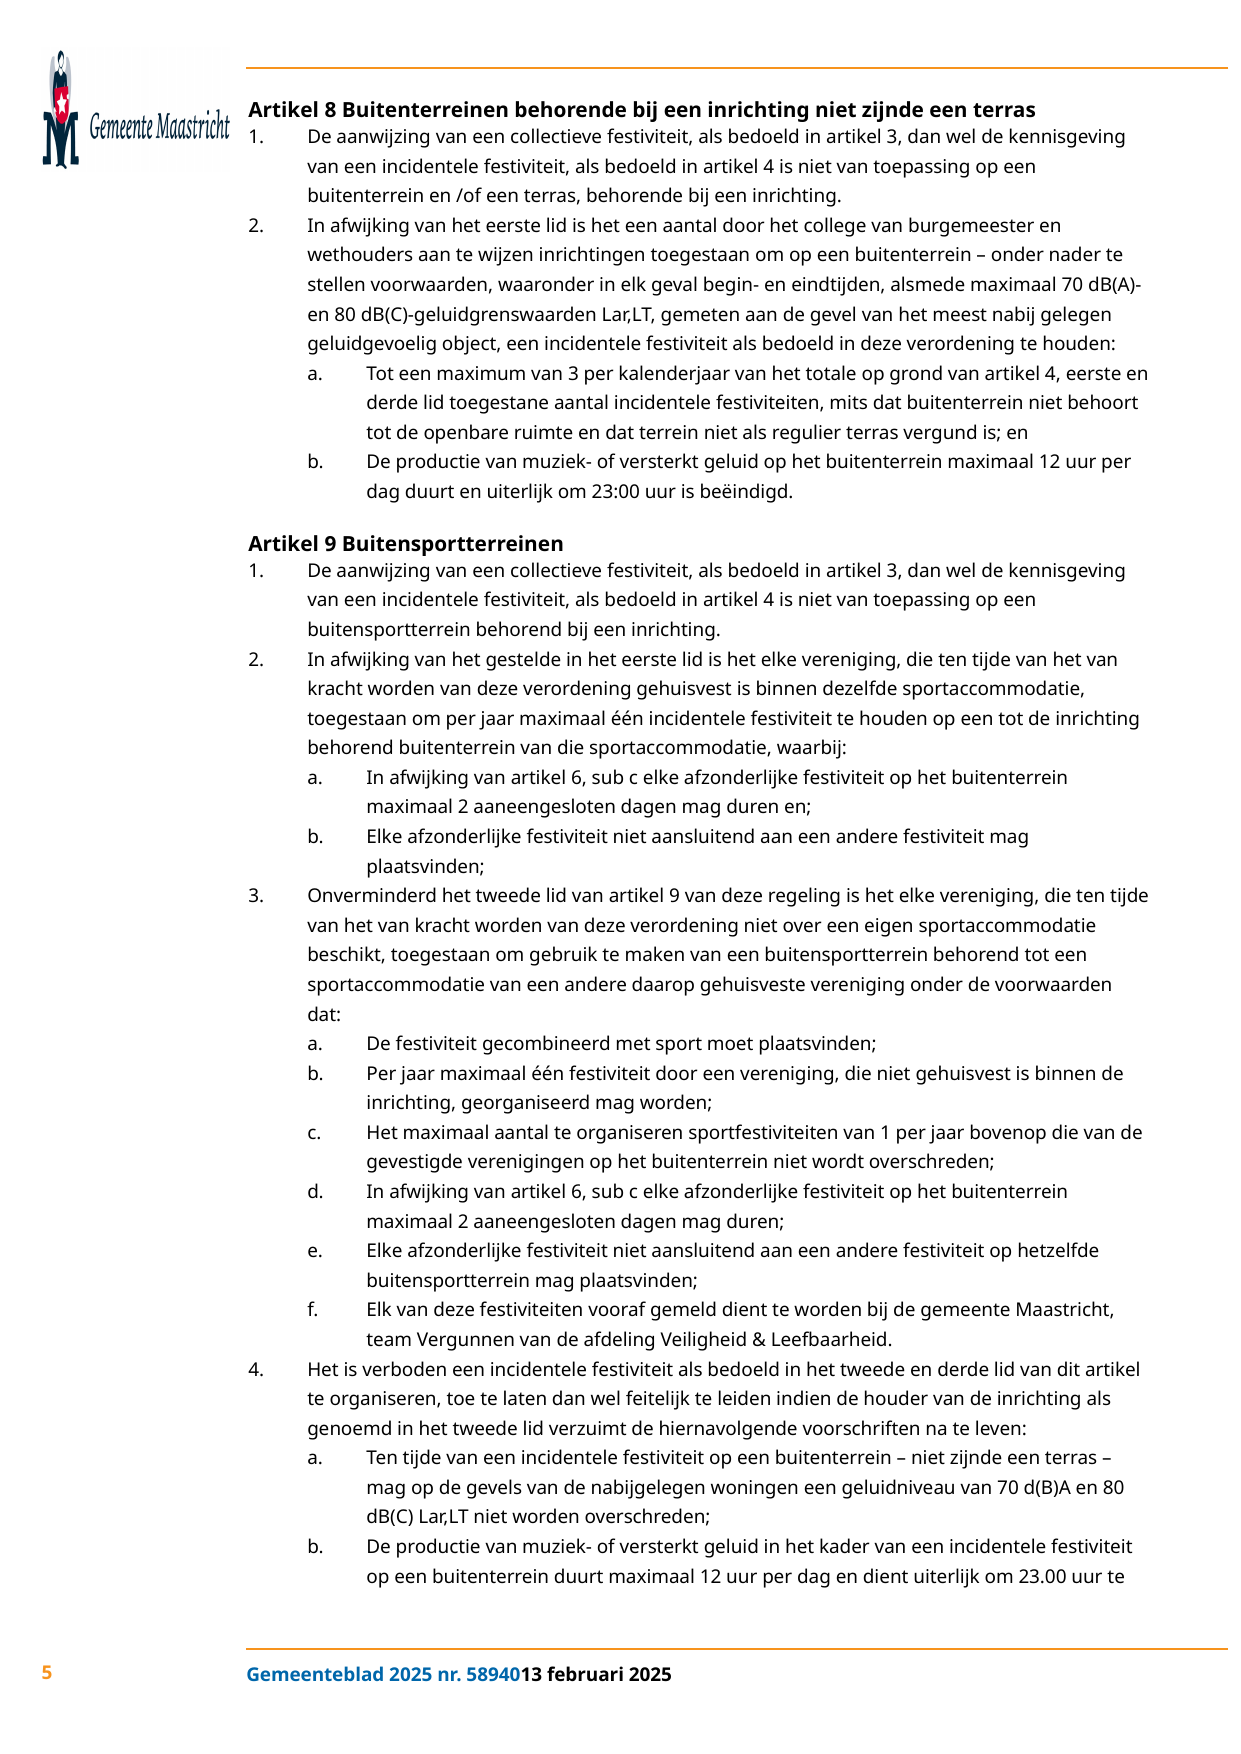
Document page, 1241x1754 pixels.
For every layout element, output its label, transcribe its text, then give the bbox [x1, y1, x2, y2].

list De productie van muziek- of versterkt geluid in het kader van een incidentele festiviteit op een buitenterrein duurt maximaal 12 uur per dag en dient uiterlijk om 23.00 uur te [307, 1533, 1152, 1589]
list Onverminderd het tweede lid van artikel 9 van deze regeling is het elke vereniging, die ten tijde van het van kracht worden van deze verordening niet over een eigen sportaccommodatie beschikt, toegestaan om gebruik te maken van een buitensportterrein behorend tot een sportaccommodatie van een andere daarop gehuisveste vereniging onder de voorwaarden dat: [248, 882, 1152, 1027]
list In afwijking van het eerste lid is het een aantal door het college van burgemeester en wethouders aan te wijzen inrichtingen toegestaan om op een buitenterrein – onder nader te stellen voorwaarden, waaronder in elk geval begin- en eindtijden, alsmede maximaal 70 dB(A)- en 80 dB(C)-geluidgrenswaarden Lar,LT, gemeten aan de gevel van het meest nabij gelegen geluidgevoelig object, een incidentele festiviteit als bedoeld in deze verordening te houden: [248, 212, 1152, 356]
text Artikel 9 Buitensportterreinen [248, 529, 1152, 557]
list In afwijking van artikel 6, sub c elke afzonderlijke festiviteit op het buitenterrein maximaal 2 aaneengesloten dagen mag duren en; [307, 764, 1152, 819]
list In afwijking van het gestelde in het eerste lid is het elke vereniging, die ten tijde van het van kracht worden van deze verordening gehuisvest is binnen dezelfde sportaccommodatie, toegestaan om per jaar maximaal één incidentele festiviteit te houden op een tot de inrichting behorend buitenterrein van die sportaccommodatie, waarbij: [248, 646, 1152, 760]
list Per jaar maximaal één festiviteit door een vereniging, die niet gehuisvest is binnen de inrichting, georganiseerd mag worden; [307, 1060, 1152, 1115]
list De aanwijzing van een collectieve festiviteit, als bedoeld in artikel 3, dan wel de kennisgeving van een incidentele festiviteit, als bedoeld in artikel 4 is niet van toepassing op een buitensportterrein behorend bij een inrichting. [248, 557, 1152, 642]
list Elke afzonderlijke festiviteit niet aansluitend aan een andere festiviteit op hetzelfde buitensportterrein mag plaatsvinden; [307, 1237, 1152, 1293]
list Elke afzonderlijke festiviteit niet aansluitend aan een andere festiviteit mag plaatsvinden; [307, 823, 1152, 879]
list Tot een maximum van 3 per kalenderjaar van het totale op grond van artikel 4, eerste en derde lid toegestane aantal incidentele festiviteiten, mits dat buitenterrein niet behoort tot de openbare ruimte en dat terrein niet als regulier terras vergund is; en [307, 360, 1152, 445]
list In afwijking van artikel 6, sub c elke afzonderlijke festiviteit op het buitenterrein maximaal 2 aaneengesloten dagen mag duren; [307, 1178, 1152, 1234]
list Het maximaal aantal te organiseren sportfestiviteiten van 1 per jaar bovenop die van de gevestigde verenigingen op het buitenterrein niet wordt overschreden; [307, 1119, 1152, 1174]
picture [41, 47, 231, 172]
list De festiviteit gecombineerd met sport moet plaatsvinden; [307, 1030, 1152, 1056]
text Artikel 8 Buitenterreinen behorende bij een inrichting niet zijnde een terras [248, 95, 1152, 123]
list Ten tijde van een incidentele festiviteit op een buitenterrein – niet zijnde een terras – mag op de gevels van de nabijgelegen woningen een geluidniveau van 70 d(B)A en 80 dB(C) Lar,LT niet worden overschreden; [307, 1444, 1152, 1529]
list De productie van muziek- of versterkt geluid op het buitenterrein maximaal 12 uur per dag duurt en uiterlijk om 23:00 uur is beëindigd. [307, 449, 1152, 504]
list De aanwijzing van een collectieve festiviteit, als bedoeld in artikel 3, dan wel de kennisgeving van een incidentele festiviteit, als bedoeld in artikel 4 is niet van toepassing op een buitenterrein en /of een terras, behorende bij een inrichting. [248, 123, 1152, 208]
list Het is verboden een incidentele festiviteit als bedoeld in het tweede en derde lid van dit artikel te organiseren, toe te laten dan wel feitelijk te leiden indien de houder van de inrichting als genoemd in het tweede lid verzuimt de hiernavolgende voorschriften na te leven: [248, 1356, 1152, 1441]
list Elk van deze festiviteiten vooraf gemeld dient te worden bij de gemeente Maastricht, team Vergunnen van de afdeling Veiligheid & Leefbaarheid. [307, 1297, 1152, 1352]
